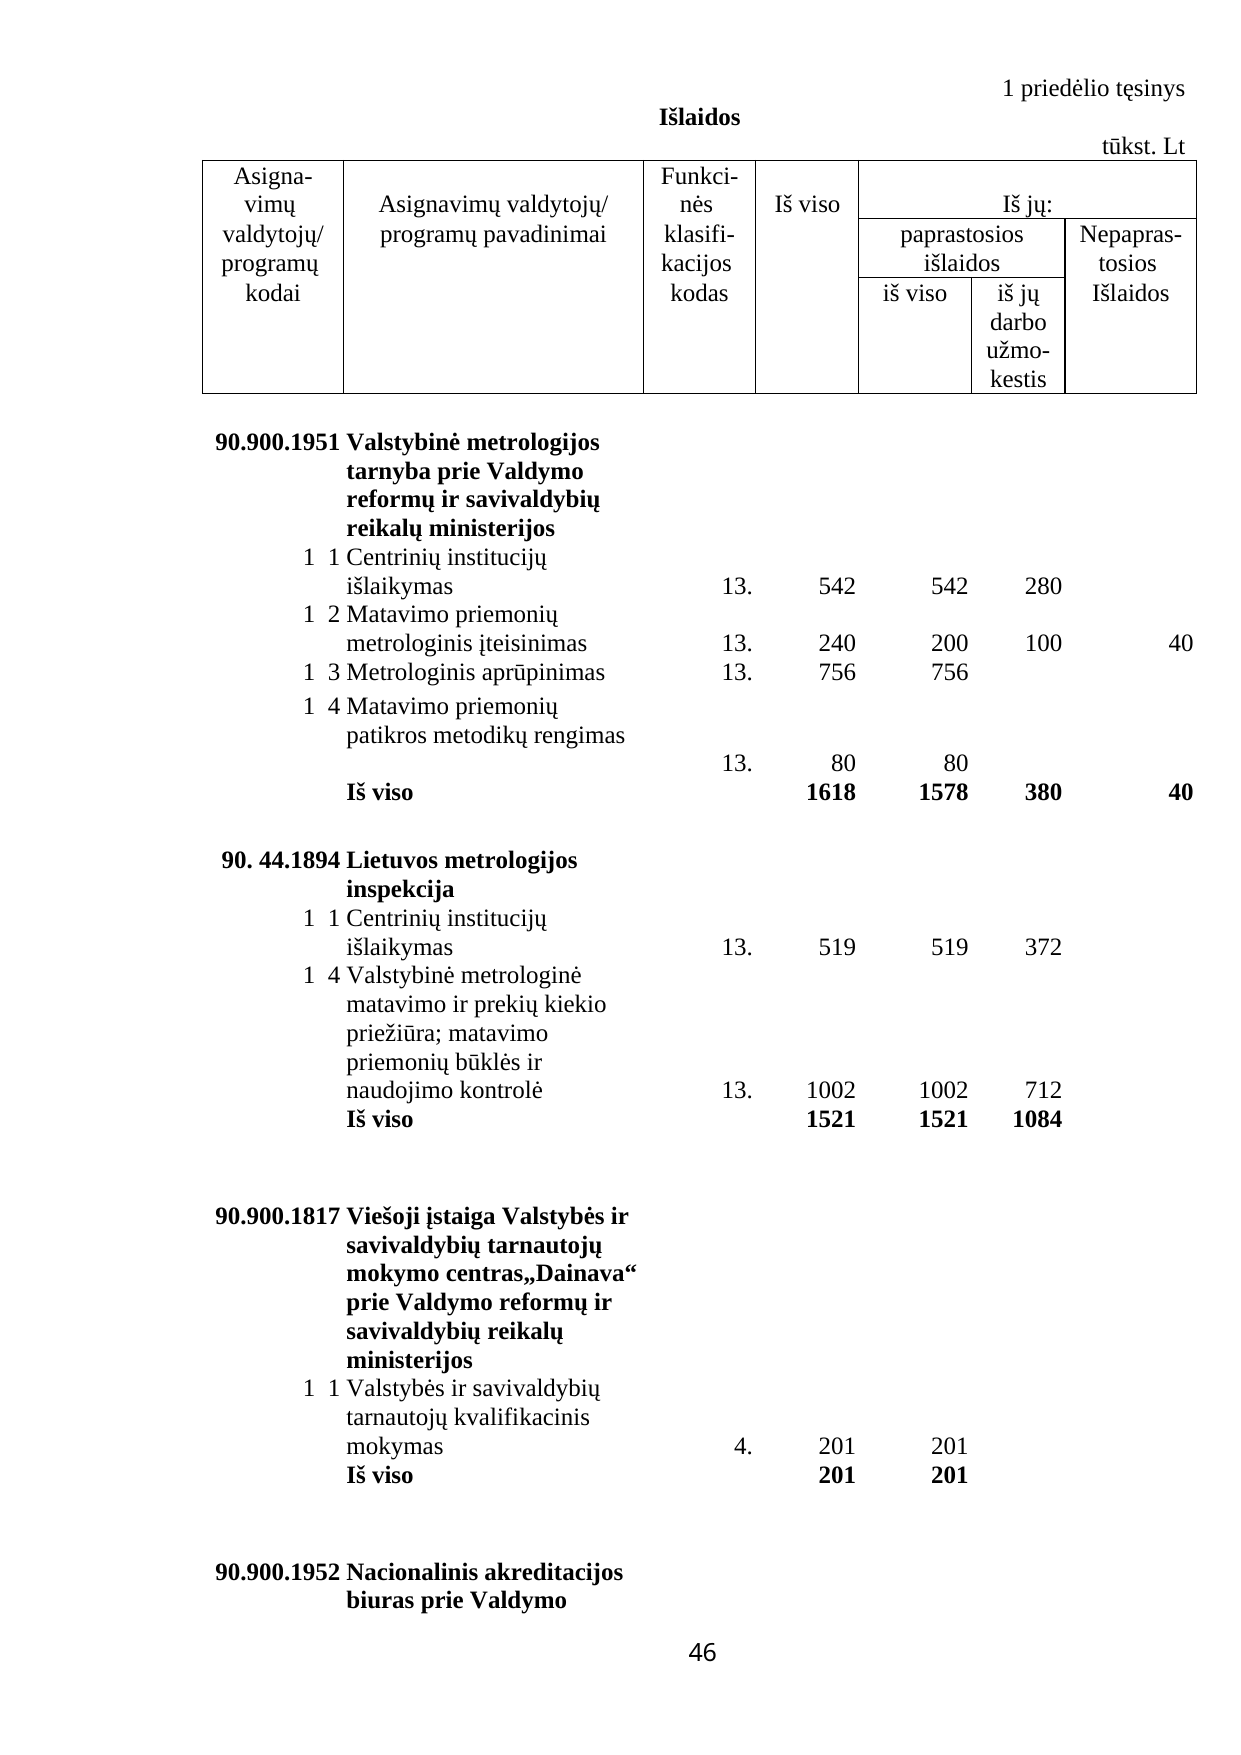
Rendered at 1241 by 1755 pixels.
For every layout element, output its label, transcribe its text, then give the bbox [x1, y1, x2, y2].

table_cell 90.900.1951 [203, 427, 343, 542]
table_cell [1065, 845, 1196, 903]
table_cell [971, 1494, 1065, 1557]
table_cell 13. [643, 600, 756, 657]
table_cell 1 4 [203, 691, 343, 777]
table_cell [859, 1201, 971, 1373]
table_cell Iš viso [343, 1104, 643, 1138]
table_cell [756, 427, 859, 542]
table_cell 542 [756, 542, 859, 599]
table_cell 201 [756, 1460, 859, 1494]
table_cell [343, 811, 643, 845]
table_cell 200 [859, 600, 971, 657]
table_cell Valstybės ir savivaldybių tarnautojų kvalifikacinis mokymas [343, 1374, 643, 1460]
table_cell 1618 [756, 777, 859, 811]
table_cell 519 [756, 903, 859, 960]
table_cell [971, 691, 1065, 777]
table_cell 1 4 [203, 960, 343, 1104]
table_cell 90.900.1952 [203, 1557, 343, 1614]
table_cell programų pavadinimai [344, 218, 643, 277]
table_cell 712 [971, 960, 1065, 1104]
table_cell [643, 1138, 756, 1201]
table_cell 13. [643, 542, 756, 599]
table_cell [203, 1138, 343, 1201]
table_cell iš viso [859, 278, 971, 393]
table_cell kodas [644, 277, 755, 393]
table_cell 40 [1065, 777, 1196, 811]
table_cell 90.900.1817 [203, 1201, 343, 1373]
table_cell [859, 394, 971, 427]
table_cell [343, 1494, 643, 1557]
table_cell [971, 657, 1065, 691]
table_cell kodai [203, 277, 343, 393]
table_cell [203, 811, 343, 845]
table_cell [971, 394, 1065, 427]
table_cell [756, 394, 859, 427]
table_cell 1521 [859, 1104, 971, 1138]
table_cell [971, 811, 1065, 845]
table_cell Matavimo priemonių patikros metodikų rengimas [343, 691, 643, 777]
table_cell iš jų darbo užmo-kestis [972, 278, 1064, 393]
table_cell 1002 [756, 960, 859, 1104]
table_cell 4. [643, 1374, 756, 1460]
table_cell 201 [859, 1460, 971, 1494]
table_cell [643, 811, 756, 845]
table_cell 240 [756, 600, 859, 657]
table_cell Centrinių institucijų išlaikymas [343, 542, 643, 599]
table_cell [859, 1138, 971, 1201]
table_cell Funkci-nės [644, 161, 755, 218]
table_cell Išlaidos [1066, 277, 1196, 393]
table_cell [1065, 811, 1196, 845]
table_cell [643, 845, 756, 903]
table_cell 1 1 [203, 542, 343, 599]
table_cell [1065, 657, 1196, 691]
table_cell 100 [971, 600, 1065, 657]
table_cell [643, 1201, 756, 1373]
table_cell [971, 1557, 1065, 1614]
table_cell 1 1 [203, 903, 343, 960]
table_cell [971, 1138, 1065, 1201]
table_cell [643, 1557, 756, 1614]
table_cell 1 3 [203, 657, 343, 691]
table_cell [756, 1138, 859, 1201]
table_cell 1 2 [203, 600, 343, 657]
table_cell 756 [859, 657, 971, 691]
table_cell Išlaidos [203, 102, 1196, 131]
table_cell [643, 394, 756, 427]
table_cell [756, 811, 859, 845]
table_cell [643, 777, 756, 811]
table_cell 13. [643, 691, 756, 777]
table_cell [1065, 691, 1196, 777]
table_cell Iš viso [343, 1460, 643, 1494]
table_cell [971, 1374, 1065, 1460]
table_cell [756, 845, 859, 903]
table_cell [1065, 1460, 1196, 1494]
table_cell Iš viso [756, 161, 858, 218]
table_cell klasifi-kacijos [644, 218, 755, 277]
table_cell [643, 1494, 756, 1557]
table_cell [1065, 542, 1196, 599]
table_cell 280 [971, 542, 1065, 599]
table_cell 519 [859, 903, 971, 960]
table_cell [1065, 1138, 1196, 1201]
table_cell 1578 [859, 777, 971, 811]
table_cell Centrinių institucijų išlaikymas [343, 903, 643, 960]
table_cell [203, 1494, 343, 1557]
table_cell 201 [859, 1374, 971, 1460]
table_cell [1065, 960, 1196, 1104]
table_cell 1002 [859, 960, 971, 1104]
table_cell [859, 1557, 971, 1614]
table_cell [343, 1138, 643, 1201]
table_cell [756, 277, 858, 393]
table_cell 13. [643, 903, 756, 960]
table_cell [643, 427, 756, 542]
table_cell [756, 1494, 859, 1557]
table_cell [1065, 1104, 1196, 1138]
table_cell Asigna-vimų [203, 161, 343, 218]
table_cell [203, 1460, 343, 1494]
table_cell [756, 1201, 859, 1373]
table_cell [1065, 1374, 1196, 1460]
table_cell [1065, 903, 1196, 960]
table_cell [343, 394, 643, 427]
table_cell [203, 777, 343, 811]
table_cell Asignavimų valdytojų/ [344, 161, 643, 218]
table_cell [1065, 1557, 1196, 1614]
table_cell [859, 1494, 971, 1557]
table_cell 13. [643, 960, 756, 1104]
table_cell Lietuvos metrologijos inspekcija [343, 845, 643, 903]
table_cell 380 [971, 777, 1065, 811]
table_header 1 priedėlio tęsinys [203, 74, 1196, 102]
table_cell valdytojų/ programų [203, 218, 343, 277]
table_cell Viešoji įstaiga Valstybės ir savivaldybių tarnautojų mokymo centras„Dainava“ prie Valdymo reformų ir savivaldybių reikalų ministerijos [343, 1201, 643, 1373]
table_cell [643, 1460, 756, 1494]
table_cell [971, 1201, 1065, 1373]
table_cell 90. 44.1894 [203, 845, 343, 903]
table_cell Iš viso [343, 777, 643, 811]
table_cell Nacionalinis akreditacijos biuras prie Valdymo [343, 1557, 643, 1614]
table_cell 756 [756, 657, 859, 691]
table_cell tūkst. Lt [203, 131, 1196, 160]
table_cell 1521 [756, 1104, 859, 1138]
table_cell Iš jų: [859, 161, 1196, 218]
table_cell 80 [859, 691, 971, 777]
table_cell [1065, 1494, 1196, 1557]
table_cell 13. [643, 657, 756, 691]
table_cell 1 1 [203, 1374, 343, 1460]
table_cell Matavimo priemonių metrologinis įteisinimas [343, 600, 643, 657]
table_cell [1065, 394, 1196, 427]
table_cell [971, 427, 1065, 542]
table_cell [1065, 427, 1196, 542]
table_cell 1084 [971, 1104, 1065, 1138]
table_cell 80 [756, 691, 859, 777]
table_cell 40 [1065, 600, 1196, 657]
table_cell Nepapras-tosios [1066, 219, 1196, 277]
table_cell Valstybinė metrologinė matavimo ir prekių kiekio priežiūra; matavimo priemonių būklės ir naudojimo kontrolė [343, 960, 643, 1104]
table_cell [971, 845, 1065, 903]
table_cell [859, 427, 971, 542]
table_cell paprastosios išlaidos [859, 219, 1064, 277]
table_cell [643, 1104, 756, 1138]
table_cell 542 [859, 542, 971, 599]
table_cell [756, 218, 858, 277]
table_cell [203, 1104, 343, 1138]
table_cell Metrologinis aprūpinimas [343, 657, 643, 691]
table_cell 201 [756, 1374, 859, 1460]
table_cell [859, 811, 971, 845]
table_cell [1065, 1201, 1196, 1373]
table_cell [203, 394, 343, 427]
table_cell [971, 1460, 1065, 1494]
table_cell [859, 845, 971, 903]
table_cell Valstybinė metrologijos tarnyba prie Valdymo reformų ir savivaldybių reikalų ministerijos [343, 427, 643, 542]
table_cell [756, 1557, 859, 1614]
table_cell 372 [971, 903, 1065, 960]
table_cell [344, 277, 643, 393]
